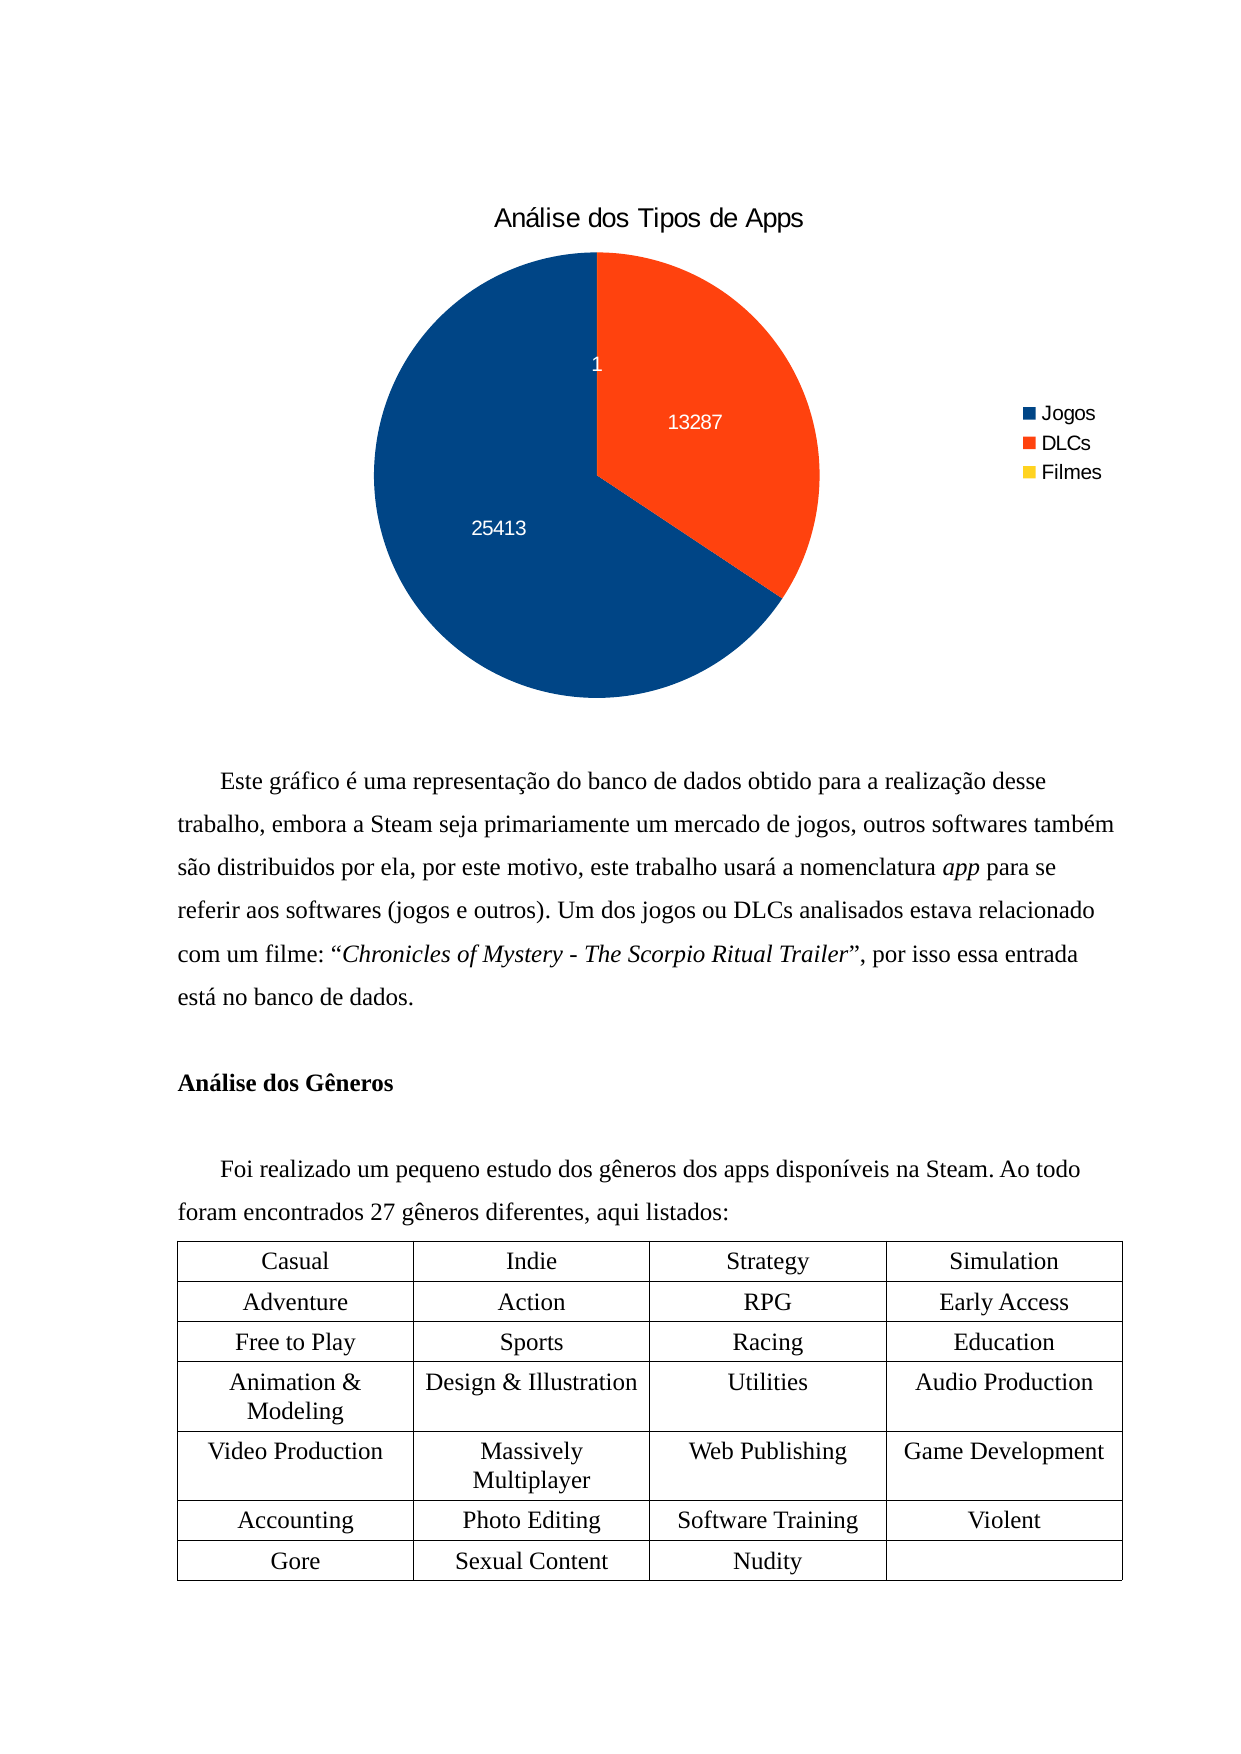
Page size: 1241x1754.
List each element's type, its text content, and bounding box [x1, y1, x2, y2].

table_cell Education [887, 1322, 1122, 1361]
table_header Casual [178, 1242, 413, 1281]
table_cell Sports [414, 1322, 649, 1361]
table_cell Utilities [650, 1362, 886, 1431]
table_cell Racing [650, 1322, 886, 1361]
table_cell Sexual Content [414, 1541, 649, 1580]
table_cell Massively Multiplayer [414, 1432, 649, 1499]
text Foi realizado um pequeno estudo dos gêneros dos apps disponíveis na Steam. Ao todo foram encontrados 27 gêneros diferentes, aqui listados: [177, 1154, 1122, 1226]
table_header Indie [414, 1242, 649, 1281]
table_cell RPG [650, 1282, 886, 1321]
table_cell Software Training [650, 1501, 886, 1540]
table_cell Violent [887, 1501, 1122, 1540]
table_header Strategy [650, 1242, 886, 1281]
table_cell Nudity [650, 1541, 886, 1580]
table_cell Accounting [178, 1501, 413, 1540]
table_cell Game Development [887, 1432, 1122, 1499]
table_header Simulation [887, 1242, 1122, 1281]
text Análise dos Gêneros [177, 1068, 1122, 1097]
table_cell Free to Play [178, 1322, 413, 1361]
table_cell Design & Illustration [414, 1362, 649, 1431]
table_cell Action [414, 1282, 649, 1321]
table_cell Adventure [178, 1282, 413, 1321]
table_cell Animation & Modeling [178, 1362, 413, 1431]
table_cell Photo Editing [414, 1501, 649, 1540]
table_cell Video Production [178, 1432, 413, 1499]
table_cell Web Publishing [650, 1432, 886, 1499]
table_cell Early Access [887, 1282, 1122, 1321]
table_cell [887, 1541, 1122, 1580]
table_cell Gore [178, 1541, 413, 1580]
text Este gráfico é uma representação do banco de dados obtido para a realização desse trabalho, embora a Steam seja primariamente um mercado de jogos, outros softwares também são distribuidos por ela, por este motivo, este trabalho usará a nomenclatura app para se referir aos softwares (jogos e outros). Um dos jogos ou DLCs analisados estava relacionado com um filme: “Chronicles of Mystery - The Scorpio Ritual Trailer”, por isso essa entrada está no banco de dados. [177, 766, 1122, 1011]
table_cell Audio Production [887, 1362, 1122, 1431]
